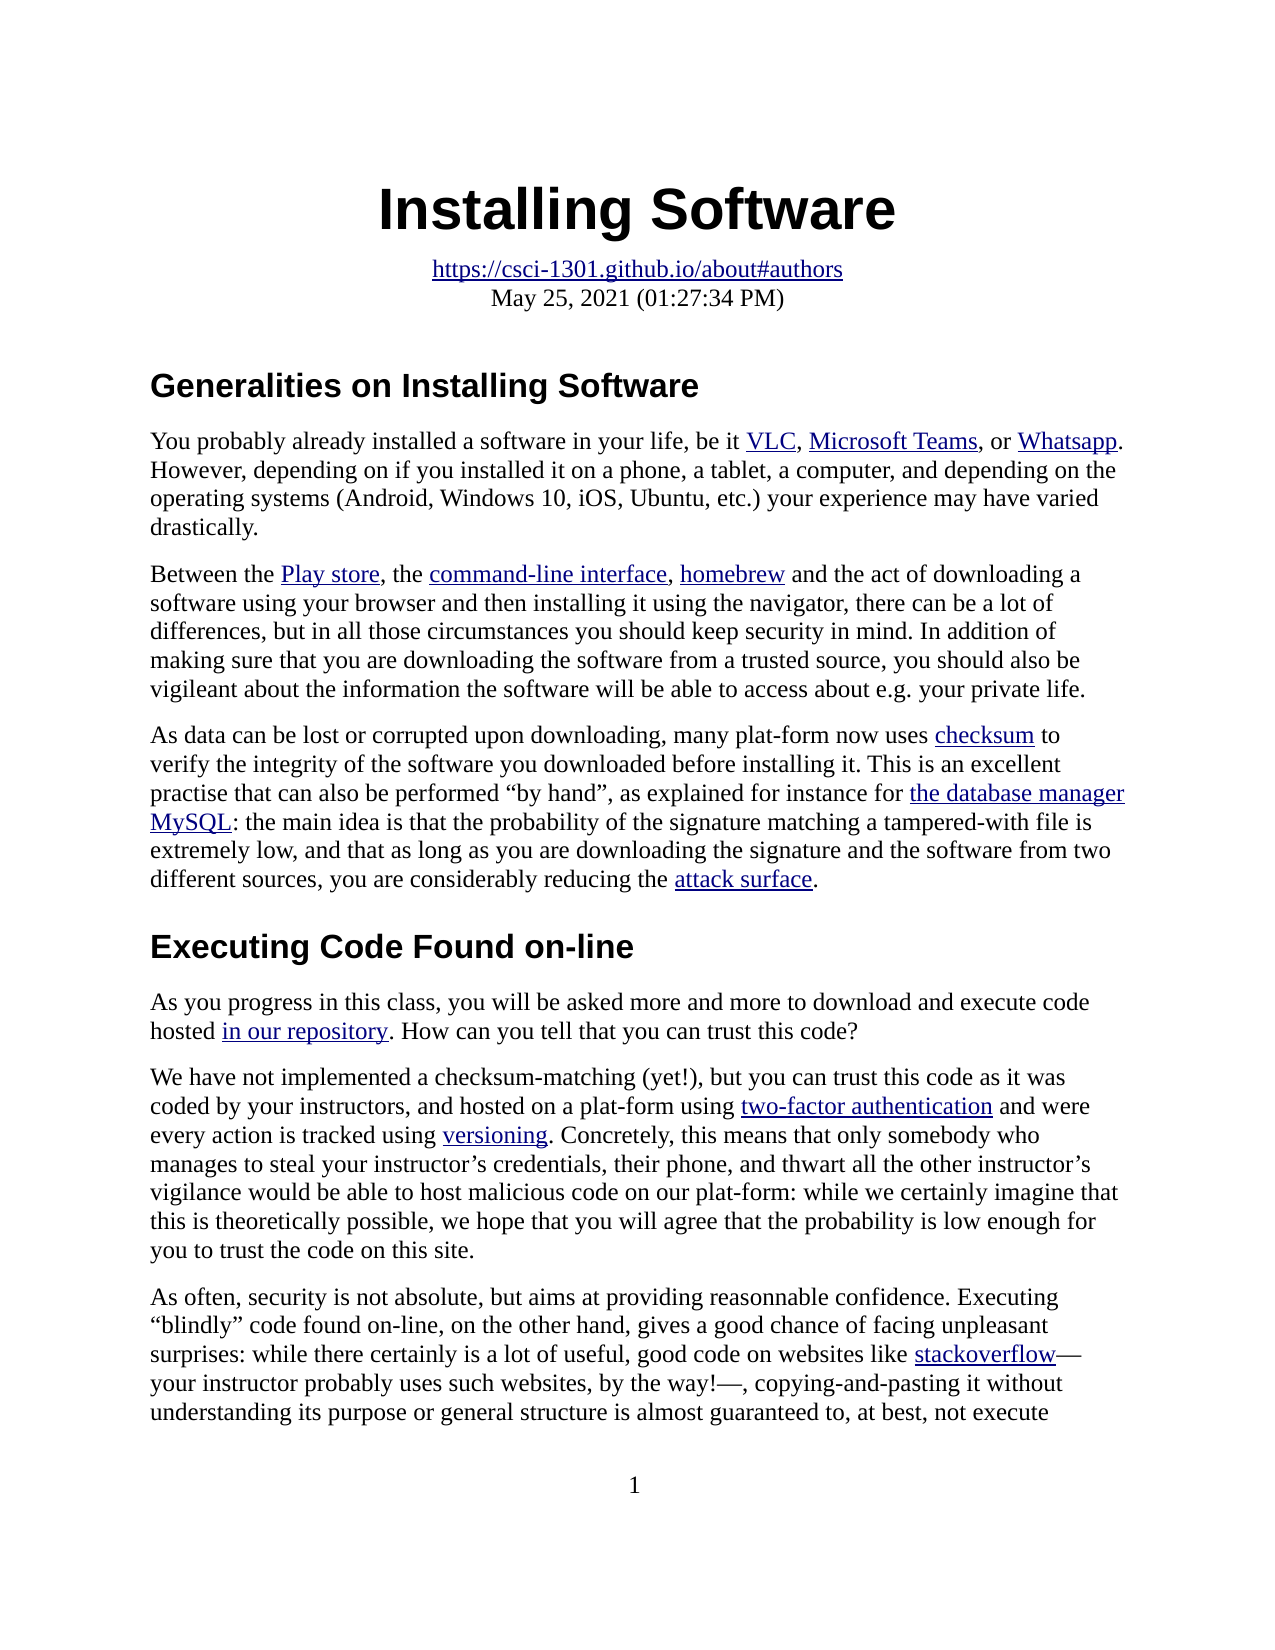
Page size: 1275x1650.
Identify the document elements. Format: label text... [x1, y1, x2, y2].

subtitle Generalities on Installing Software [150, 366, 1125, 404]
text https://csci-1301.github.io/about#authors [150, 254, 1125, 283]
title Installing Software [150, 175, 1125, 242]
text May 25, 2021 (01:27:34 PM) [150, 283, 1125, 312]
text Between the Play store, the command-line interface, homebrew and the act of downloading a software using your browser and then installing it using the navigator, there can be a lot of differences, but in all those circumstances you should keep security in mind. In addition of making sure that you are downloading the software from a trusted source, you should also be vigileant about the information the software will be able to access about e.g. your private life. [150, 559, 1125, 703]
text As often, security is not absolute, but aims at providing reasonnable confidence. Executing “blindly” code found on-line, on the other hand, gives a good chance of facing unpleasant surprises: while there certainly is a lot of useful, good code on websites like stackoverflow—your instructor probably uses such websites, by the way!—, copying-and-pasting it without understanding its purpose or general structure is almost guaranteed to, at best, not execute [150, 1282, 1125, 1425]
text As data can be lost or corrupted upon downloading, many plat-form now uses checksum to verify the integrity of the software you downloaded before installing it. This is an excellent practise that can also be performed “by hand”, as explained for instance for the database manager MySQL: the main idea is that the probability of the signature matching a tampered-with file is extremely low, and that as long as you are downloading the signature and the software from two different sources, you are considerably reducing the attack surface. [150, 721, 1125, 893]
text As you progress in this class, you will be asked more and more to download and execute code hosted in our repository. How can you tell that you can trust this code? [150, 987, 1125, 1044]
subtitle Executing Code Found on-line [150, 927, 1125, 966]
text You probably already installed a software in your life, be it VLC, Microsoft Teams, or Whatsapp. However, depending on if you installed it on a phone, a tablet, a computer, and depending on the operating systems (Android, Windows 10, iOS, Ubuntu, etc.) your experience may have varied drastically. [150, 426, 1125, 541]
text We have not implemented a checksum-matching (yet!), but you can trust this code as it was coded by your instructors, and hosted on a plat-form using two-factor authentication and were every action is tracked using versioning. Concretely, this means that only somebody who manages to steal your instructor’s credentials, their phone, and thwart all the other instructor’s vigilance would be able to host malicious code on our plat-form: while we certainly imagine that this is theoretically possible, we hope that you will agree that the probability is low enough for you to trust the code on this site. [150, 1062, 1125, 1264]
